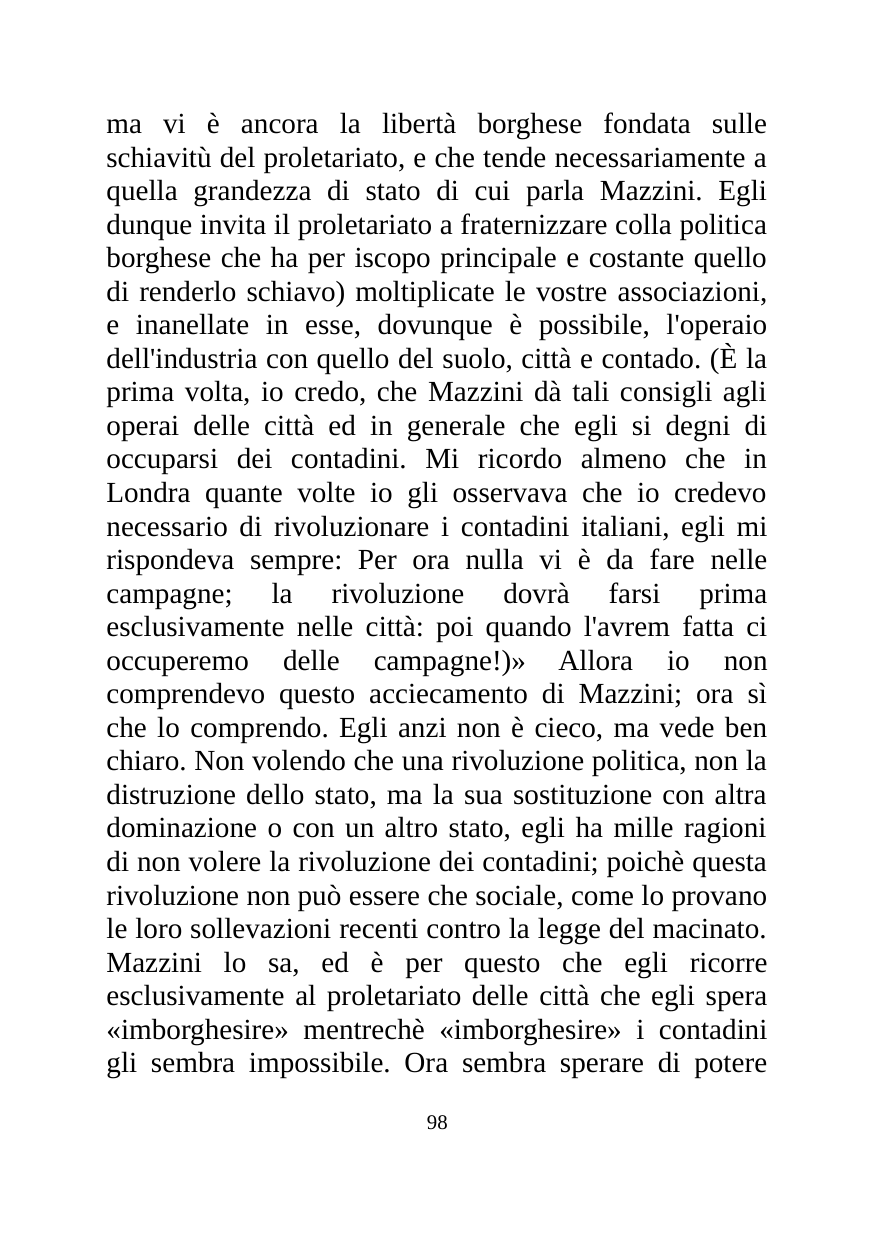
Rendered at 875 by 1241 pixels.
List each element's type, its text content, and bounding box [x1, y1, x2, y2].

text ma vi è ancora la libertà borghese fondata sulle schiavitù del proletariato, e che tende necessariamente a quella grandezza di stato di cui parla Mazzini. Egli dunque invita il proletariato a fraternizzare colla politica borghese che ha per iscopo principale e costante quello di renderlo schiavo) moltiplicate le vostre associazioni, e inanellate in esse, dovunque è possibile, l'operaio dell'industria con quello del suolo, città e contado. (È la prima volta, io credo, che Mazzini dà tali consigli agli operai delle città ed in generale che egli si degni di occuparsi dei contadini. Mi ricordo almeno che in Londra quante volte io gli osservava che io credevo necessario di rivoluzionare i contadini italiani, egli mi rispondeva sempre: Per ora nulla vi è da fare nelle campagne; la rivoluzione dovrà farsi prima esclusivamente nelle città: poi quando l'avrem fatta ci occuperemo delle campagne!)» Allora io non comprendevo questo acciecamento di Mazzini; ora sì che lo comprendo. Egli anzi non è cieco, ma vede ben chiaro. Non volendo che una rivoluzione politica, non la distruzione dello stato, ma la sua sostituzione con altra dominazione o con un altro stato, egli ha mille ragioni di non volere la rivoluzione dei contadini; poichè questa rivoluzione non può essere che sociale, come lo provano le loro sollevazioni recenti contro la legge del macinato. Mazzini lo sa, ed è per questo che egli ricorre esclusivamente al proletariato delle città che egli spera «imborghesire» mentrechè «imborghesire» i contadini gli sembra impossibile. Ora sembra sperare di potere [106, 106, 768, 1079]
